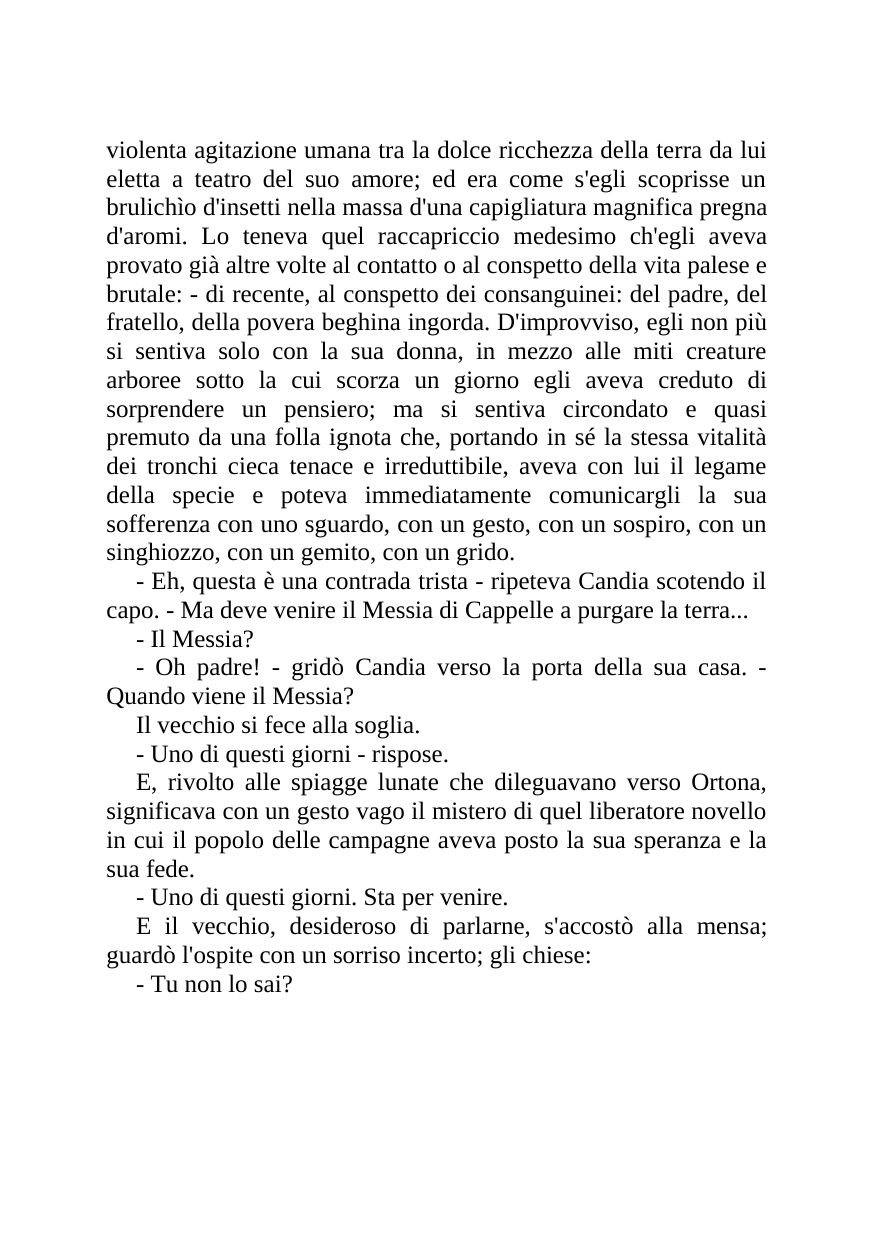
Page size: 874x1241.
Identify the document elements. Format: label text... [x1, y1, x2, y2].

text violenta agitazione umana tra la dolce ricchezza della terra da lui eletta a teatro del suo amore; ed era come s'egli scoprisse un brulichìo d'insetti nella massa d'una capigliatura magnifica pregna d'aromi. Lo teneva quel raccapriccio medesimo ch'egli aveva provato già altre volte al contatto o al conspetto della vita palese e brutale: - di recente, al conspetto dei consanguinei: del padre, del fratello, della povera beghina ingorda. D'improvviso, egli non più si sentiva solo con la sua donna, in mezzo alle miti creature arboree sotto la cui scorza un giorno egli aveva creduto di sorprendere un pensiero; ma si sentiva circondato e quasi premuto da una folla ignota che, portando in sé la stessa vitalità dei tronchi cieca tenace e irreduttibile, aveva con lui il legame della specie e poteva immediatamente comunicargli la sua sofferenza con uno sguardo, con un gesto, con un sospiro, con un singhiozzo, con un gemito, con un grido. [106, 135, 768, 566]
text - Oh padre! - gridò Candia verso la porta della sua casa. - Quando viene il Messia? [106, 652, 768, 710]
text E, rivolto alle spiagge lunate che dileguavano verso Ortona, significava con un gesto vago il mistero di quel liberatore novello in cui il popolo delle campagne aveva posto la sua speranza e la sua fede. [106, 767, 768, 882]
text - Il Messia? [106, 624, 768, 652]
text - Tu non lo sai? [106, 969, 768, 997]
text - Eh, questa è una contrada trista - ripeteva Candia scotendo il capo. - Ma deve venire il Messia di Cappelle a purgare la terra... [106, 566, 768, 624]
text Il vecchio si fece alla soglia. [106, 710, 768, 739]
text - Uno di questi giorni. Sta per venire. [106, 882, 768, 911]
text E il vecchio, desideroso di parlarne, s'accostò alla mensa; guardò l'ospite con un sorriso incerto; gli chiese: [106, 911, 768, 969]
text - Uno di questi giorni - rispose. [106, 739, 768, 767]
